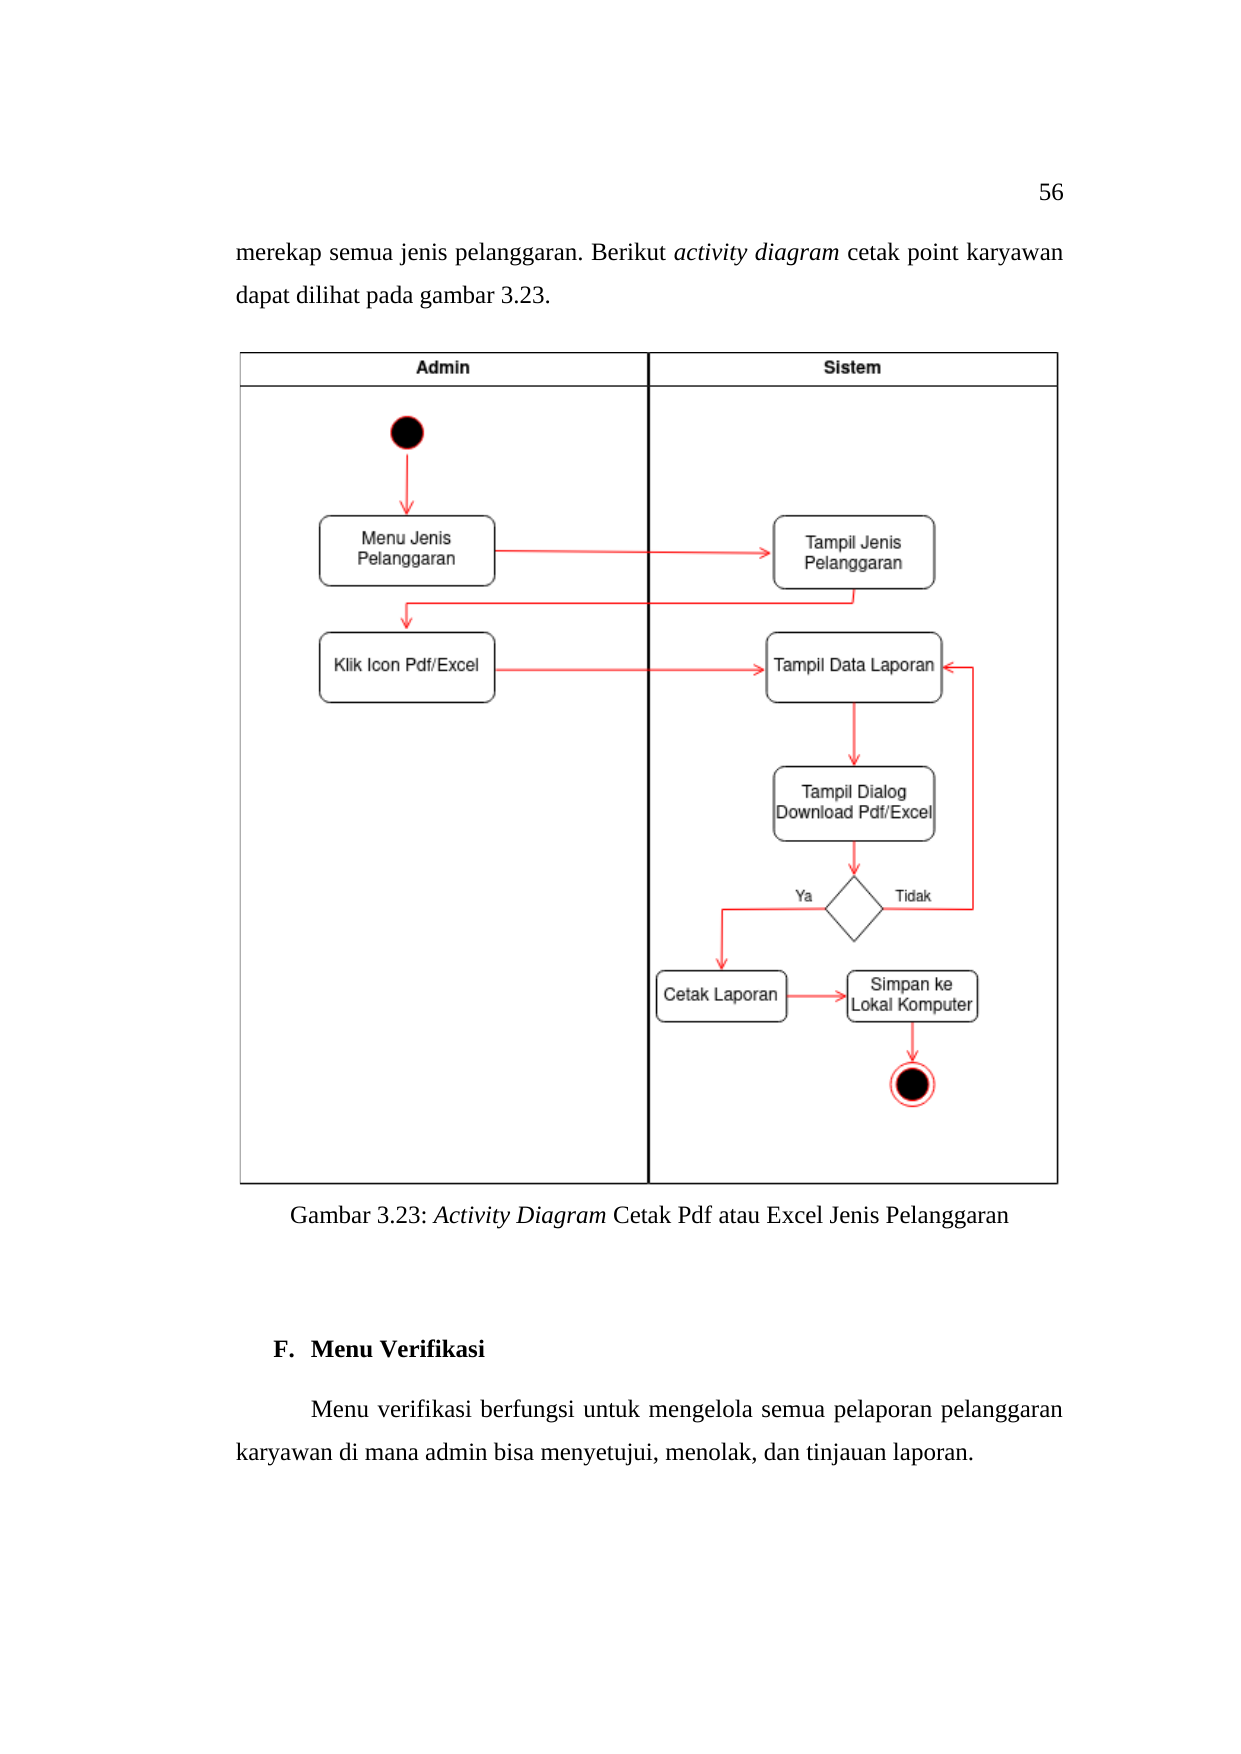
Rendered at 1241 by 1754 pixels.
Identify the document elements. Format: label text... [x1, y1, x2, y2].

text Gambar 3.23: Activity Diagram Cetak Pdf atau Excel Jenis Pelanggaran [236, 1186, 1063, 1229]
list Menu Verifikasi [273, 1334, 1063, 1363]
text merekap semua jenis pelanggaran. Berikut activity diagram cetak point karyawan dapat dilihat pada gambar 3.23. [236, 237, 1063, 309]
picture [239, 352, 1060, 1186]
text Menu verifikasi berfungsi untuk mengelola semua pelaporan pelanggaran karyawan di mana admin bisa menyetujui, menolak, dan tinjauan laporan. [236, 1394, 1063, 1466]
